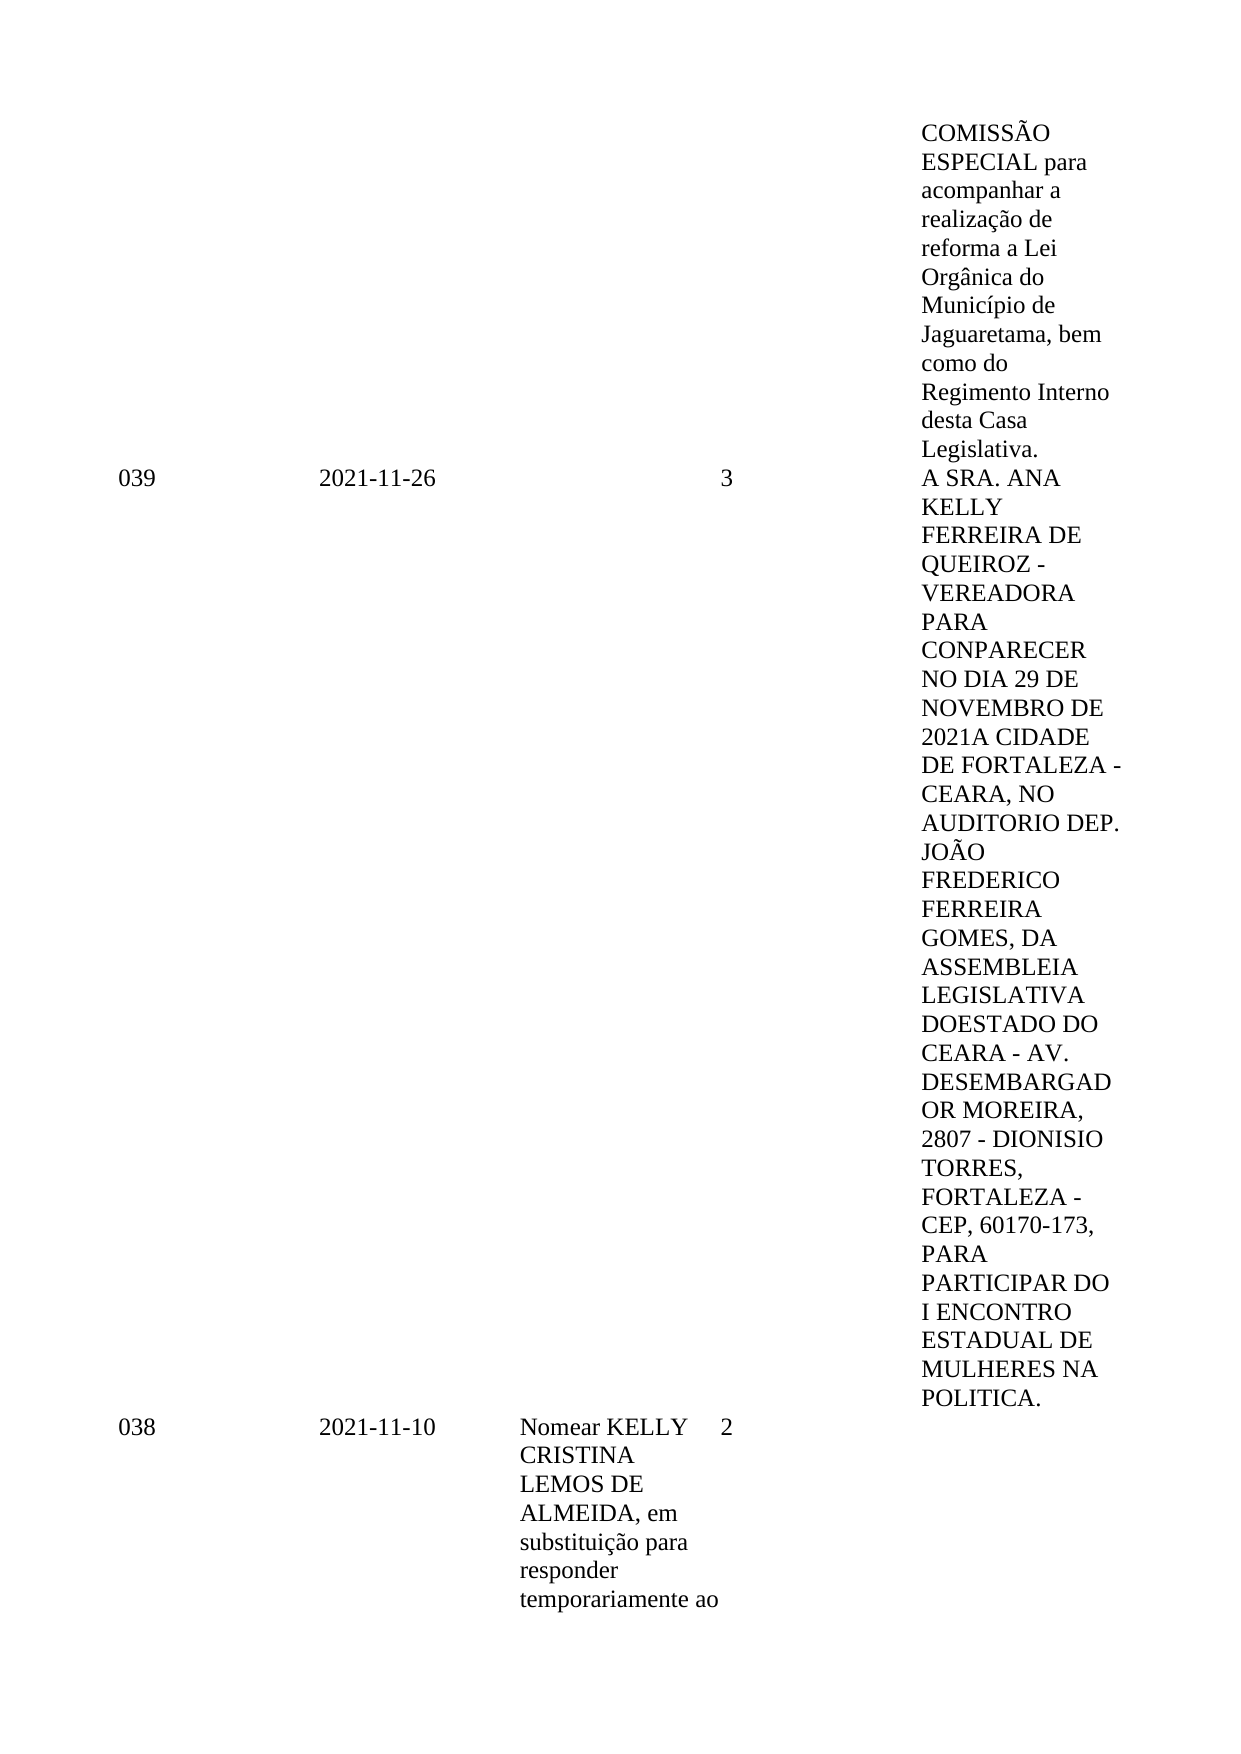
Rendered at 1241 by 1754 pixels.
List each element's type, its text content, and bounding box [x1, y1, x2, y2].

table_cell [118, 118, 319, 463]
table_cell 3 [720, 463, 921, 1412]
table_cell A SRA. ANA KELLY FERREIRA DE QUEIROZ - VEREADORA PARA CONPARECER NO DIA 29 DE NOVEMBRO DE 2021A CIDADE DE FORTALEZA - CEARA, NO AUDITORIO DEP. JOÃO FREDERICO FERREIRA GOMES, DA ASSEMBLEIA LEGISLATIVA DOESTADO DO CEARA - AV. DESEMBARGADOR MOREIRA, 2807 - DIONISIO TORRES, FORTALEZA - CEP, 60170-173, PARA PARTICIPAR DO I ENCONTRO ESTADUAL DE MULHERES NA POLITICA. [921, 463, 1122, 1412]
table_cell [319, 118, 519, 463]
table_cell 039 [118, 463, 319, 1412]
table_cell [520, 463, 720, 1412]
table_cell 038 [118, 1412, 319, 1613]
table_cell Nomear KELLY CRISTINA LEMOS DE ALMEIDA, em substituição para responder temporariamente ao [520, 1412, 720, 1613]
table_cell 2 [720, 1412, 921, 1613]
table_cell [520, 118, 720, 463]
table_cell COMISSÃO ESPECIAL para acompanhar a realização de reforma a Lei Orgânica do Município de Jaguaretama, bem como do Regimento Interno desta Casa Legislativa. [921, 118, 1122, 463]
table_cell [720, 118, 921, 463]
table_cell [921, 1412, 1122, 1613]
table_cell 2021-11-10 [319, 1412, 519, 1613]
table_cell 2021-11-26 [319, 463, 519, 1412]
